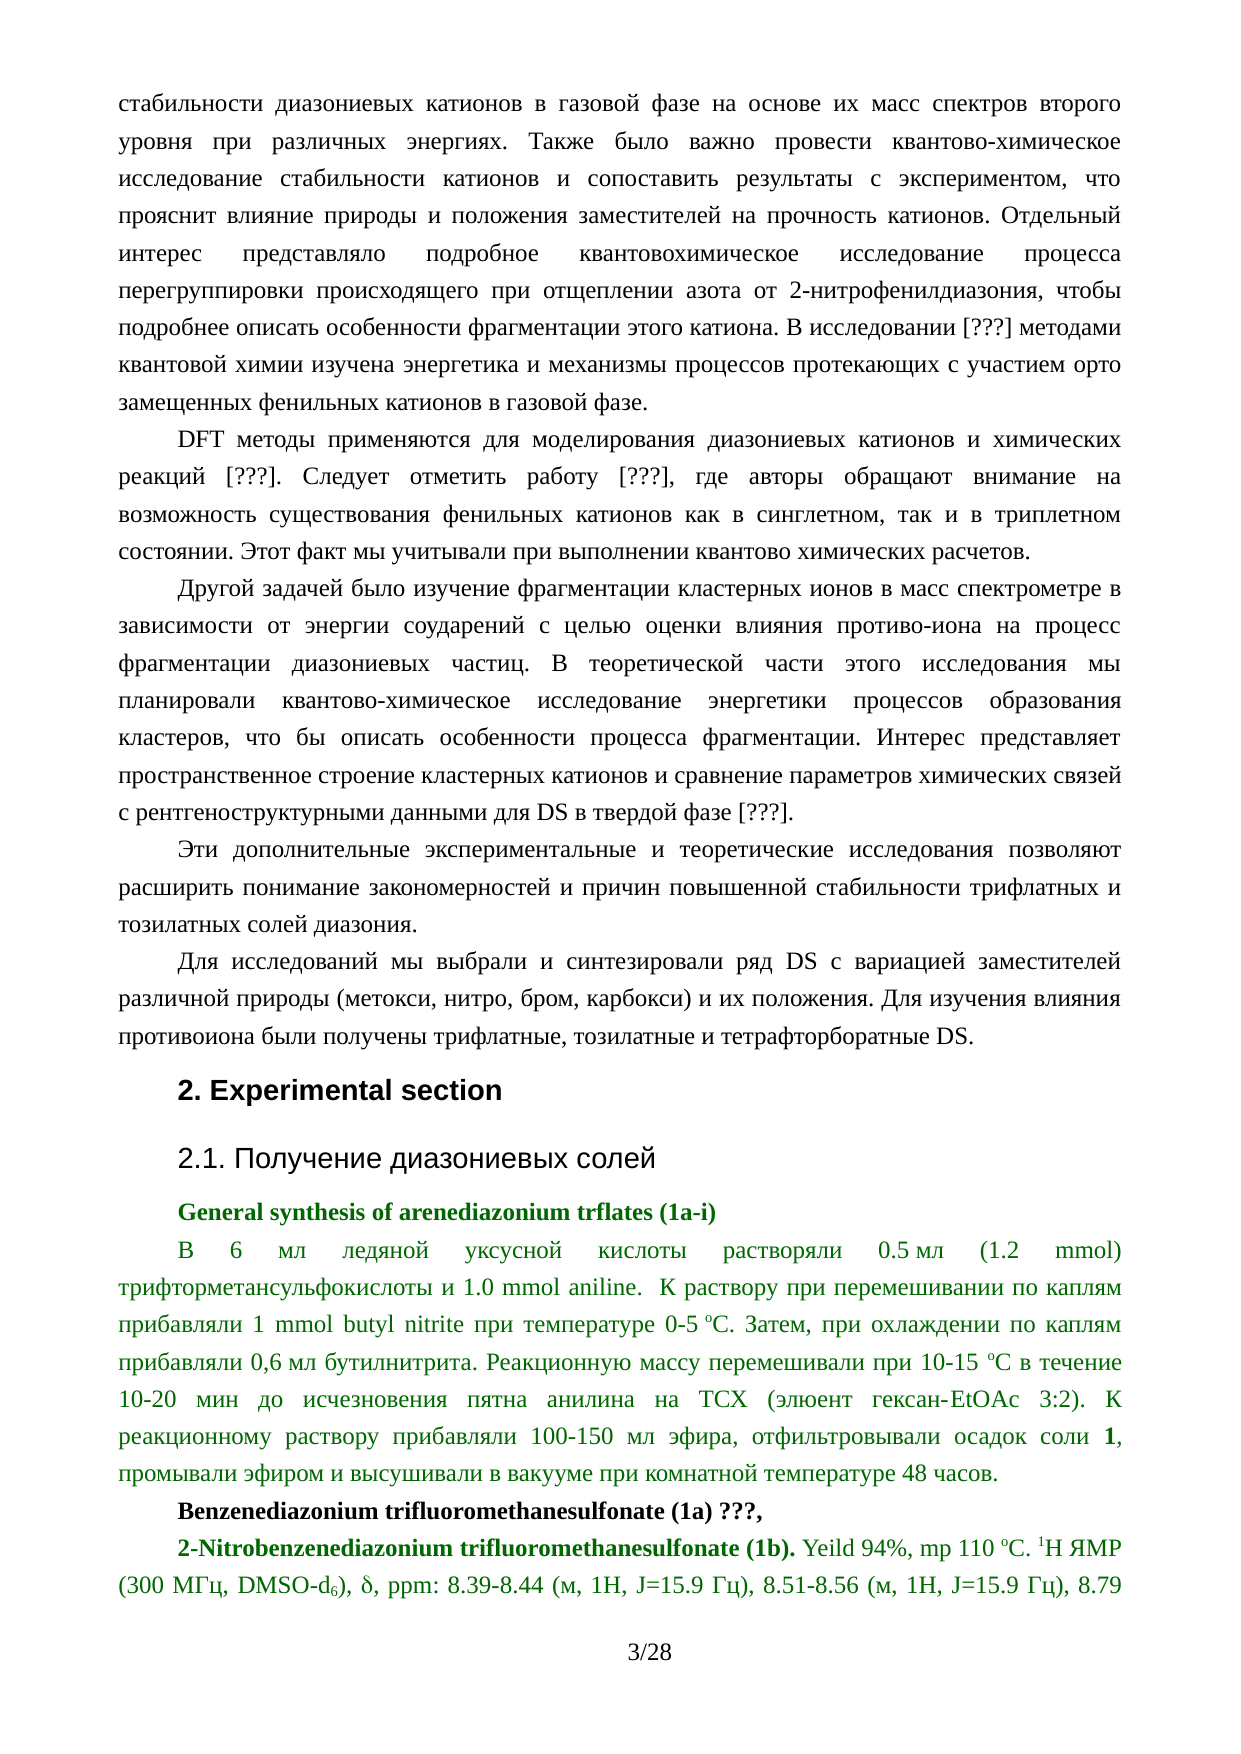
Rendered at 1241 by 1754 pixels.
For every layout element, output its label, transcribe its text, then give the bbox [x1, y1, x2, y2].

text 2-Nitrobenzenediazonium trifluoromethanesulfonate (1b). Yeild 94%, mp 110 oC. 1H ЯМР (300 МГц, DMSO-d6), , ppm: 8.39-8.44 (м, 1Н, J=15.9 Гц), 8.51-8.56 (м, 1Н, J=15.9 Гц), 8.79 [118, 1533, 1122, 1599]
list Эти дополнительные экспериментальные и теоретические исследования позволяют расширить понимание закономерностей и причин повышенной стабильности трифлатных и тозилатных солей диазония. [118, 834, 1122, 938]
text General synthesis of arenediazonium trflates (1a-i) [118, 1197, 1122, 1226]
subtitle 2.1. Получение диазониевых солей [177, 1141, 1122, 1175]
list Другой задачей было изучение фрагментации кластерных ионов в масс спектрометре в зависимости от энергии соударений с целью оценки влияния противо-иона на процесс фрагментации диазониевых частиц. В теоретической части этого исследования мы планировали квантово-химическое исследование энергетики процессов образования кластеров, что бы описать особенности процесса фрагментации. Интерес представляет пространственное строение кластерных катионов и сравнение параметров химических связей с рентгеноструктурными данными для DS в твердой фазе [???]. [118, 573, 1122, 826]
list Для исследований мы выбрали и синтезировали ряд DS с вариацией заместителей различной природы (метокси, нитро, бром, карбокси) и их положения. Для изучения влияния противоиона были получены трифлатные, тозилатные и тетрафторборатные DS. [118, 946, 1122, 1049]
text Benzenediazonium trifluoromethanesulfonate (1a) ???, [118, 1496, 1122, 1524]
text В 6 мл ледяной уксусной кислоты растворяли 0.5 мл (1.2 mmol) трифторметансульфокислоты и 1.0 mmol aniline. К раствору при перемешивании по каплям прибавляли 1 mmol butyl nitrite при температуре 0-5 оС. Затем, при охлаждении по каплям прибавляли 0,6 мл бутилнитрита. Реакционную массу перемешивали при 10-15 оС в течение 10-20 мин до исчезновения пятна анилина на ТСХ (элюент гексан-EtOAc 3:2). К реакционному раствору прибавляли 100-150 мл эфира, отфильтровывали осадок соли 1, промывали эфиром и высушивали в вакууме при комнатной температуре 48 часов. [118, 1235, 1122, 1487]
list DFT методы применяются для моделирования диазониевых катионов и химических реакций [???]. Следует отметить работу [???], где авторы обращают внимание на возможность существования фенильных катионов как в синглетном, так и в триплетном состоянии. Этот факт мы учитывали при выполнении квантово химических расчетов. [118, 424, 1122, 565]
subtitle 2. Experimental section [118, 1073, 1122, 1106]
list стабильности диазониевых катионов в газовой фазе на основе их масс спектров второго уровня при различных энергиях. Также было важно провести квантово-химическое исследование стабильности катионов и сопоставить результаты с экспериментом, что прояснит влияние природы и положения заместителей на прочность катионов. Отдельный интерес представляло подробное квантовохимическое исследование процесса перегруппировки происходящего при отщеплении азота от 2-нитрофенилдиазония, чтобы подробнее описать особенности фрагментации этого катиона. В исследовании [???] методами квантовой химии изучена энергетика и механизмы процессов протекающих с участием орто замещенных фенильных катионов в газовой фазе. [118, 88, 1122, 416]
